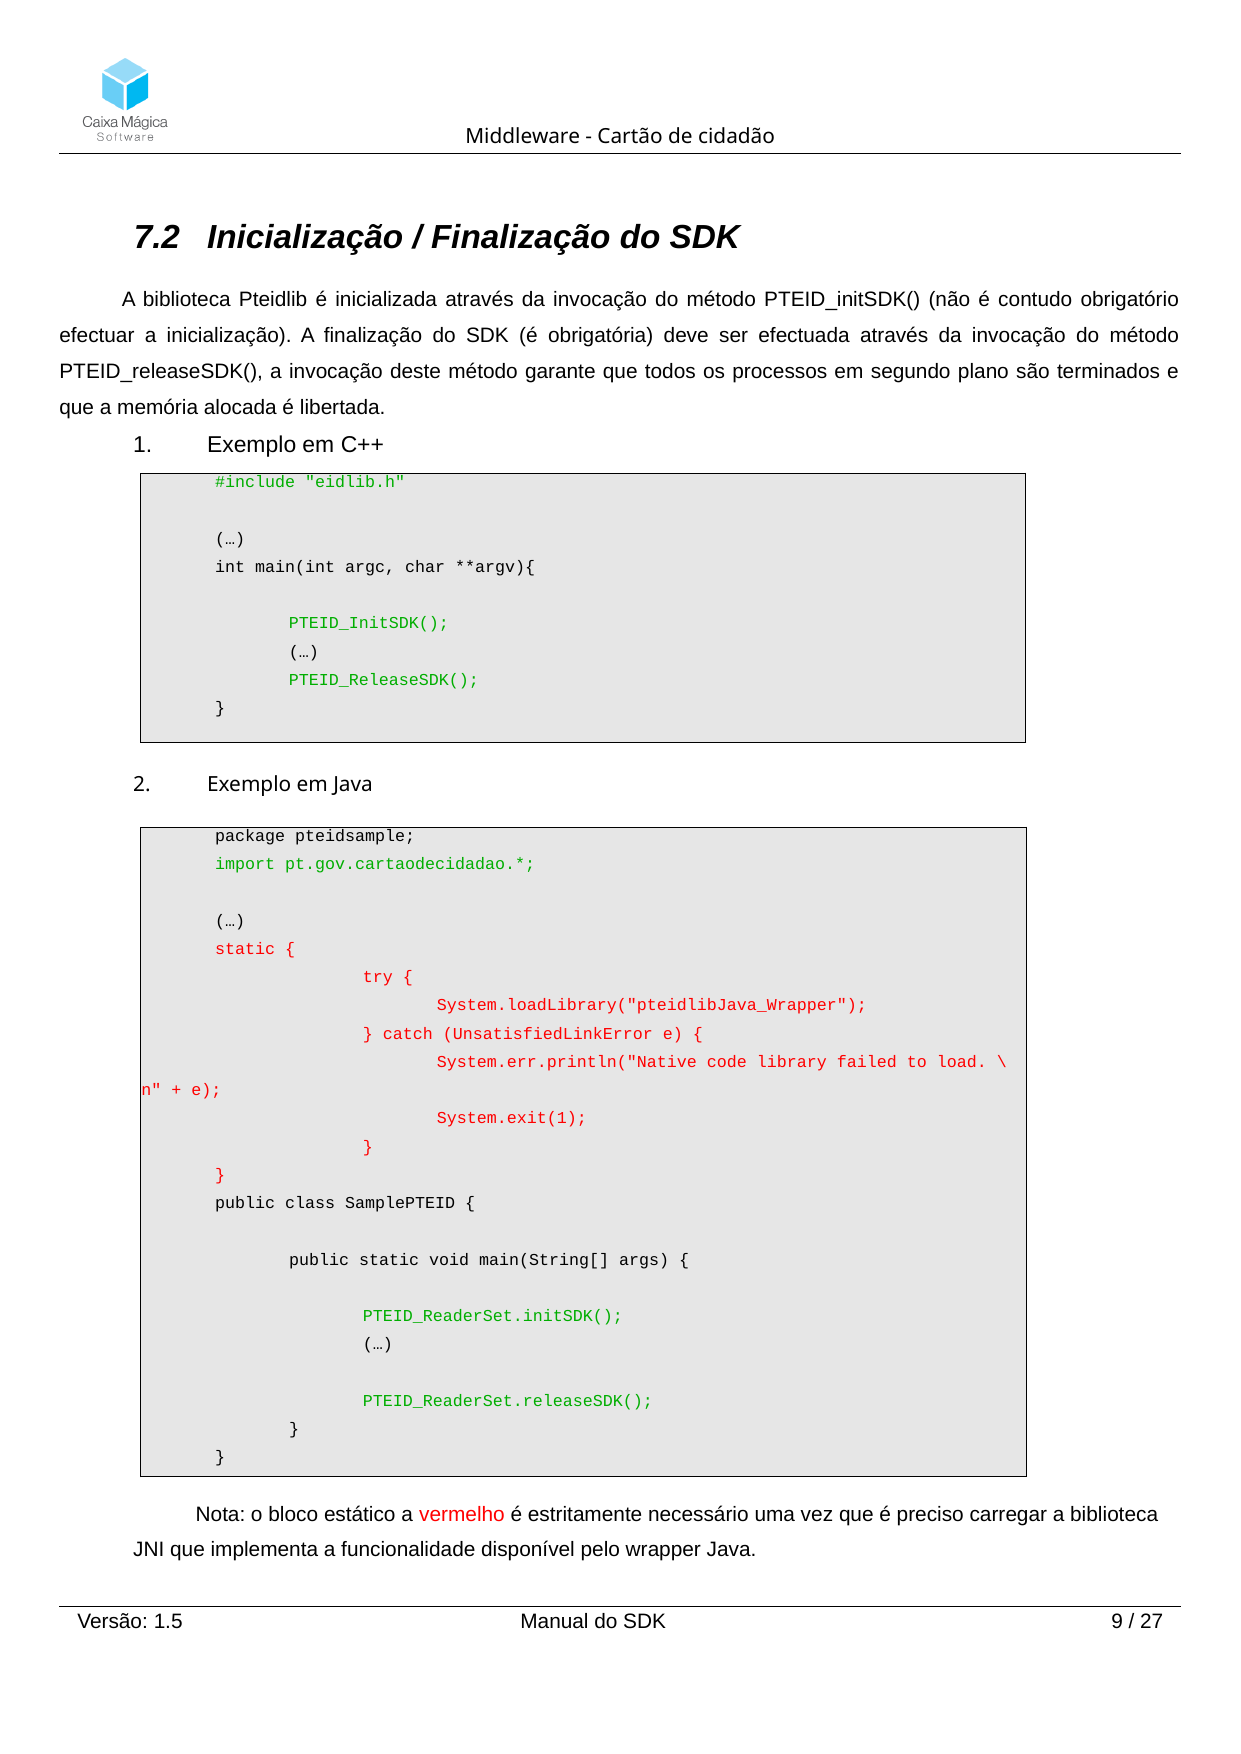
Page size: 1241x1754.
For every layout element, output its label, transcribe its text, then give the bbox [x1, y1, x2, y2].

text PTEID_ReaderSet.releaseSDK(); [141, 1392, 1026, 1411]
text System.loadLibrary("pteidlibJava_Wrapper"); [141, 997, 1026, 1016]
text } [141, 1420, 1026, 1439]
text } [141, 1138, 1026, 1157]
text PTEID_ReaderSet.initSDK(); [141, 1307, 1026, 1326]
list Exemplo em Java [133, 470, 1181, 797]
text A biblioteca Pteidlib é inicializada através da invocação do método PTEID_initSDK() (não é contudo obrigatório efectuar a inicialização). A finalização do SDK (é obrigatória) deve ser efectuada através da invocação do método PTEID_releaseSDK(), a invocação deste método garante que todos os processos em segundo plano são terminados e que a memória alocada é libertada. [59, 287, 1181, 419]
picture [81, 55, 170, 144]
text public static void main(String[] args) { [141, 1251, 1026, 1270]
text package pteidsample; [141, 828, 1026, 846]
list PTEID_ReleaseSDK(); [141, 671, 1025, 690]
text } [141, 1449, 1026, 1467]
list (…) [141, 643, 1025, 662]
list PTEID_InitSDK(); [141, 615, 1025, 634]
subtitle Inicialização / Finalização do SDK [104, 218, 1181, 256]
text } [141, 1166, 1026, 1185]
text System.err.println("Native code library failed to load. \n" + e); [141, 1053, 1026, 1101]
text static { [141, 941, 1026, 959]
list #include "eidlib.h" [141, 474, 1025, 493]
text (…) [141, 1336, 1026, 1354]
text (…) [141, 912, 1026, 931]
text public class SamplePTEID { [141, 1194, 1026, 1213]
list Exemplo em C++ [133, 431, 1181, 457]
text System.exit(1); [141, 1110, 1026, 1129]
text Nota: o bloco estático a vermelho é estritamente necessário uma vez que é preciso carregar a biblioteca JNI que implementa a funcionalidade disponível pelo wrapper Java. [133, 829, 1181, 1561]
text import pt.gov.cartaodecidadao.*; [141, 856, 1026, 875]
list int main(int argc, char **argv){ [141, 558, 1025, 577]
text try { [141, 969, 1026, 988]
text } catch (UnsatisfiedLinkError e) { [141, 1025, 1026, 1044]
list (…) [141, 530, 1025, 549]
list } [141, 699, 1025, 718]
